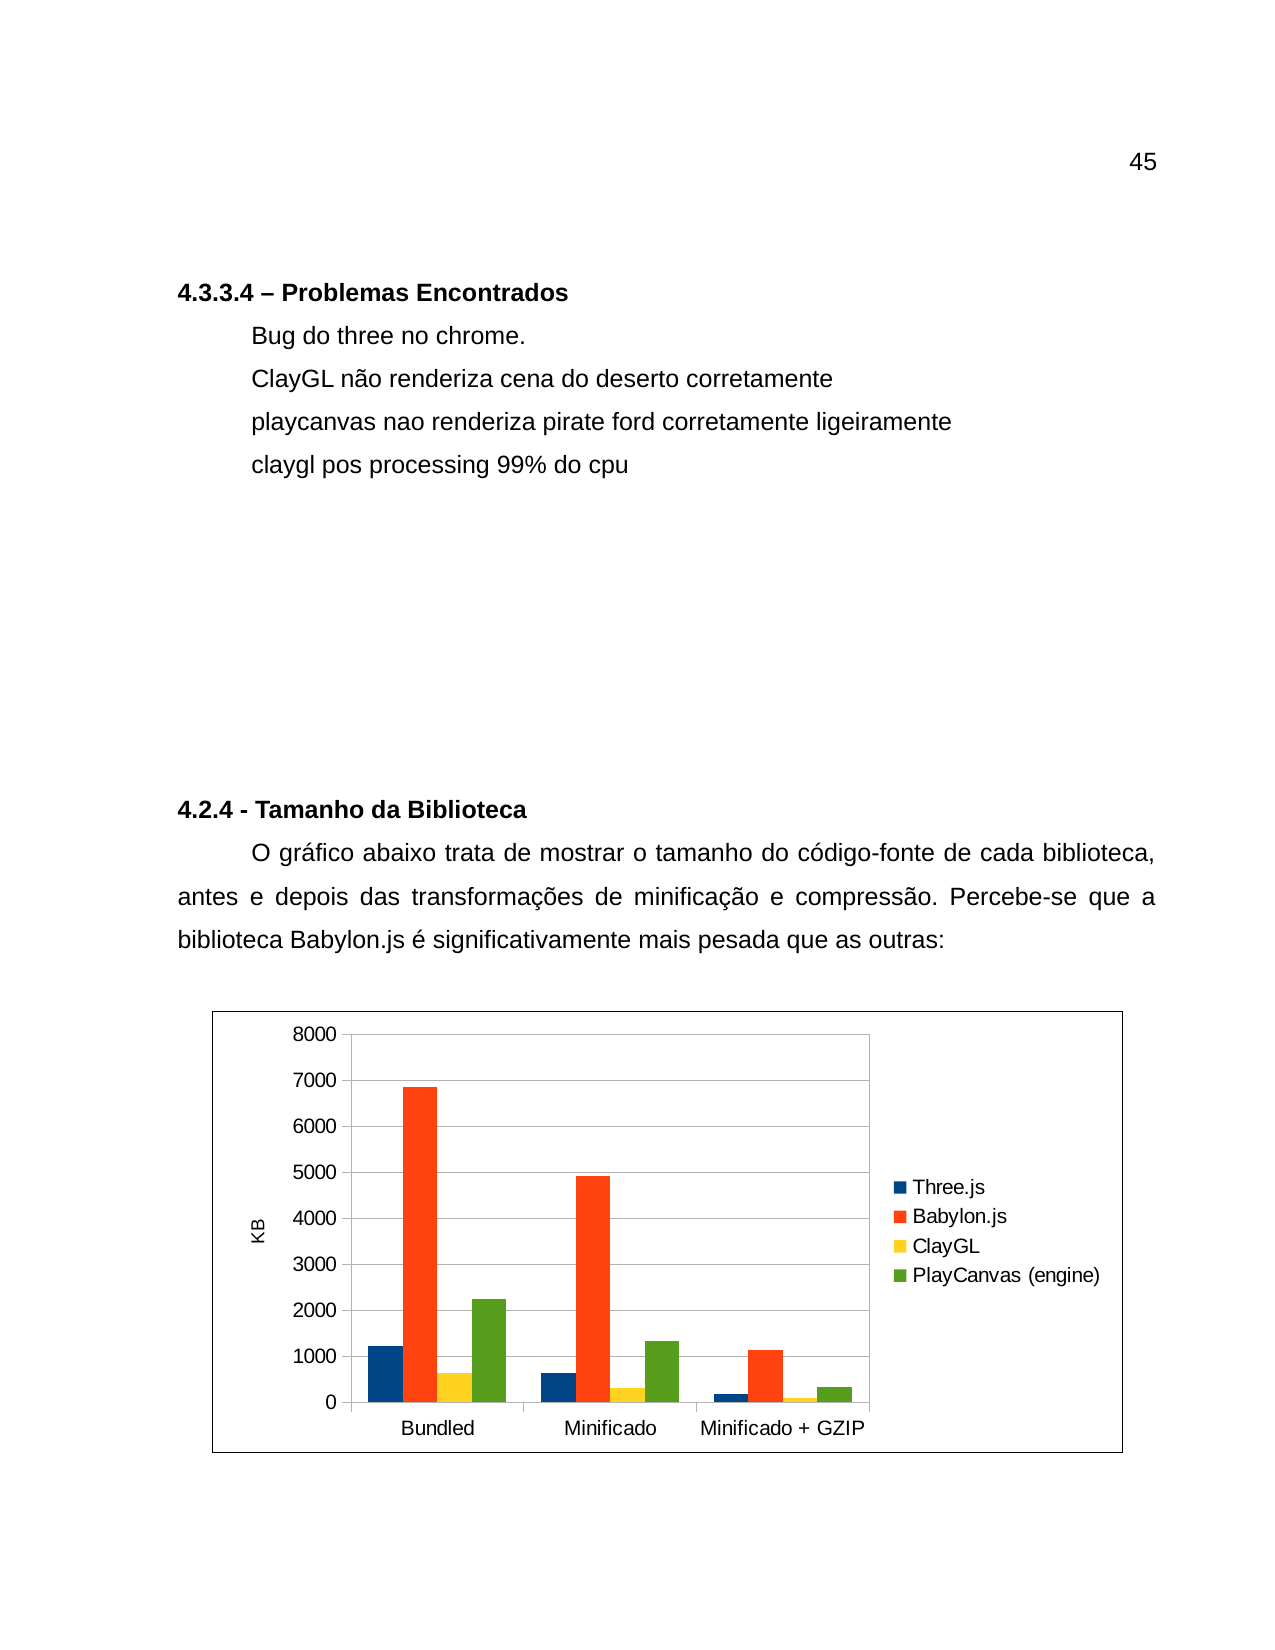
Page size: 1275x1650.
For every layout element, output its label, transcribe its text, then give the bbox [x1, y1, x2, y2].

text claygl pos processing 99% do cpu [177, 450, 1157, 479]
subtitle 4.3.3.4 – Problemas Encontrados [177, 278, 1157, 307]
text O gráfico abaixo trata de mostrar o tamanho do código-fonte de cada biblioteca, antes e depois das transformações de minificação e compressão. Percebe-se que a biblioteca Babylon.js é significativamente mais pesada que as outras: [177, 838, 1157, 953]
text Bug do three no chrome. [177, 321, 1157, 350]
text ClayGL não renderiza cena do deserto corretamente [177, 364, 1157, 393]
text playcanvas nao renderiza pirate ford corretamente ligeiramente [177, 407, 1157, 436]
subtitle 4.2.4 - Tamanho da Biblioteca [177, 795, 1157, 824]
